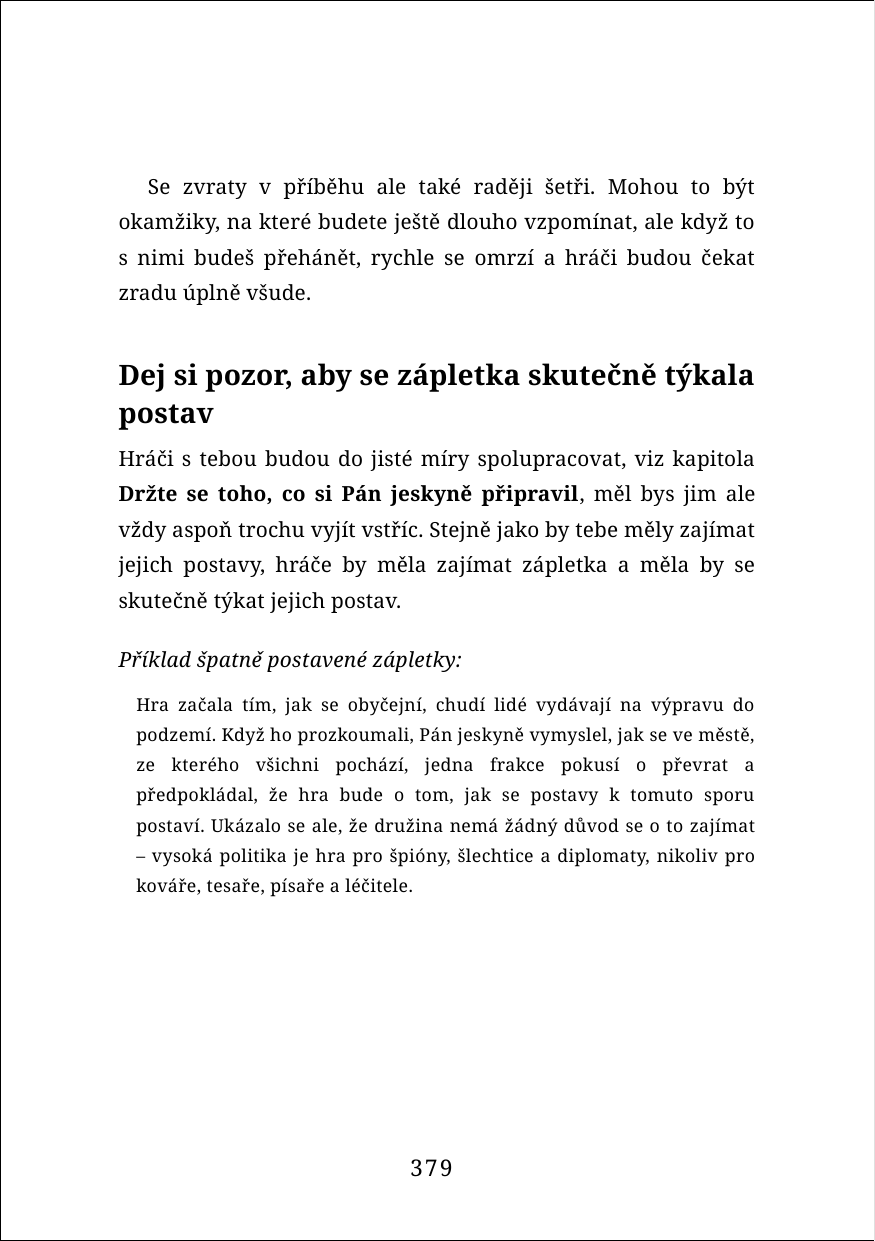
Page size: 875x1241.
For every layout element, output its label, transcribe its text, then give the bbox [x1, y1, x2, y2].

text Se zvraty v příběhu ale také raději šetři. Mohou to být okamžiky, na které budete ještě dlouho vzpomínat, ale když to s nimi budeš přehánět, rychle se omrzí a hráči budou čekat zradu úplně všude. [118, 172, 756, 307]
text Příklad špatně postavené zápletky: [118, 645, 756, 673]
text Hra začala tím, jak se obyčejní, chudí lidé vydávají na výpravu do podzemí. Když ho prozkoumali, Pán jeskyně vymyslel, jak se ve městě, ze kterého všichni pochází, jedna frakce pokusí o převrat a předpokládal, že hra bude o tom, jak se postavy k tomuto sporu postaví. Ukázalo se ale, že družina nemá žádný důvod se o to zajímat – vysoká politika je hra pro špióny, šlechtice a diplomaty, nikoliv pro kováře, tesaře, písaře a léčitele. [136, 692, 756, 898]
subtitle Dej si pozor, aby se zápletka skutečně týkala postav [118, 355, 756, 432]
text Hráči s tebou budou do jisté míry spolupracovat, viz kapitola Držte se toho, co si Pán jeskyně připravil, měl bys jim ale vždy aspoň trochu vyjít vstříc. Stejně jako by tebe měly zajímat jejich postavy, hráče by měla zajímat zápletka a měla by se skutečně týkat jejich postav. [118, 444, 756, 614]
